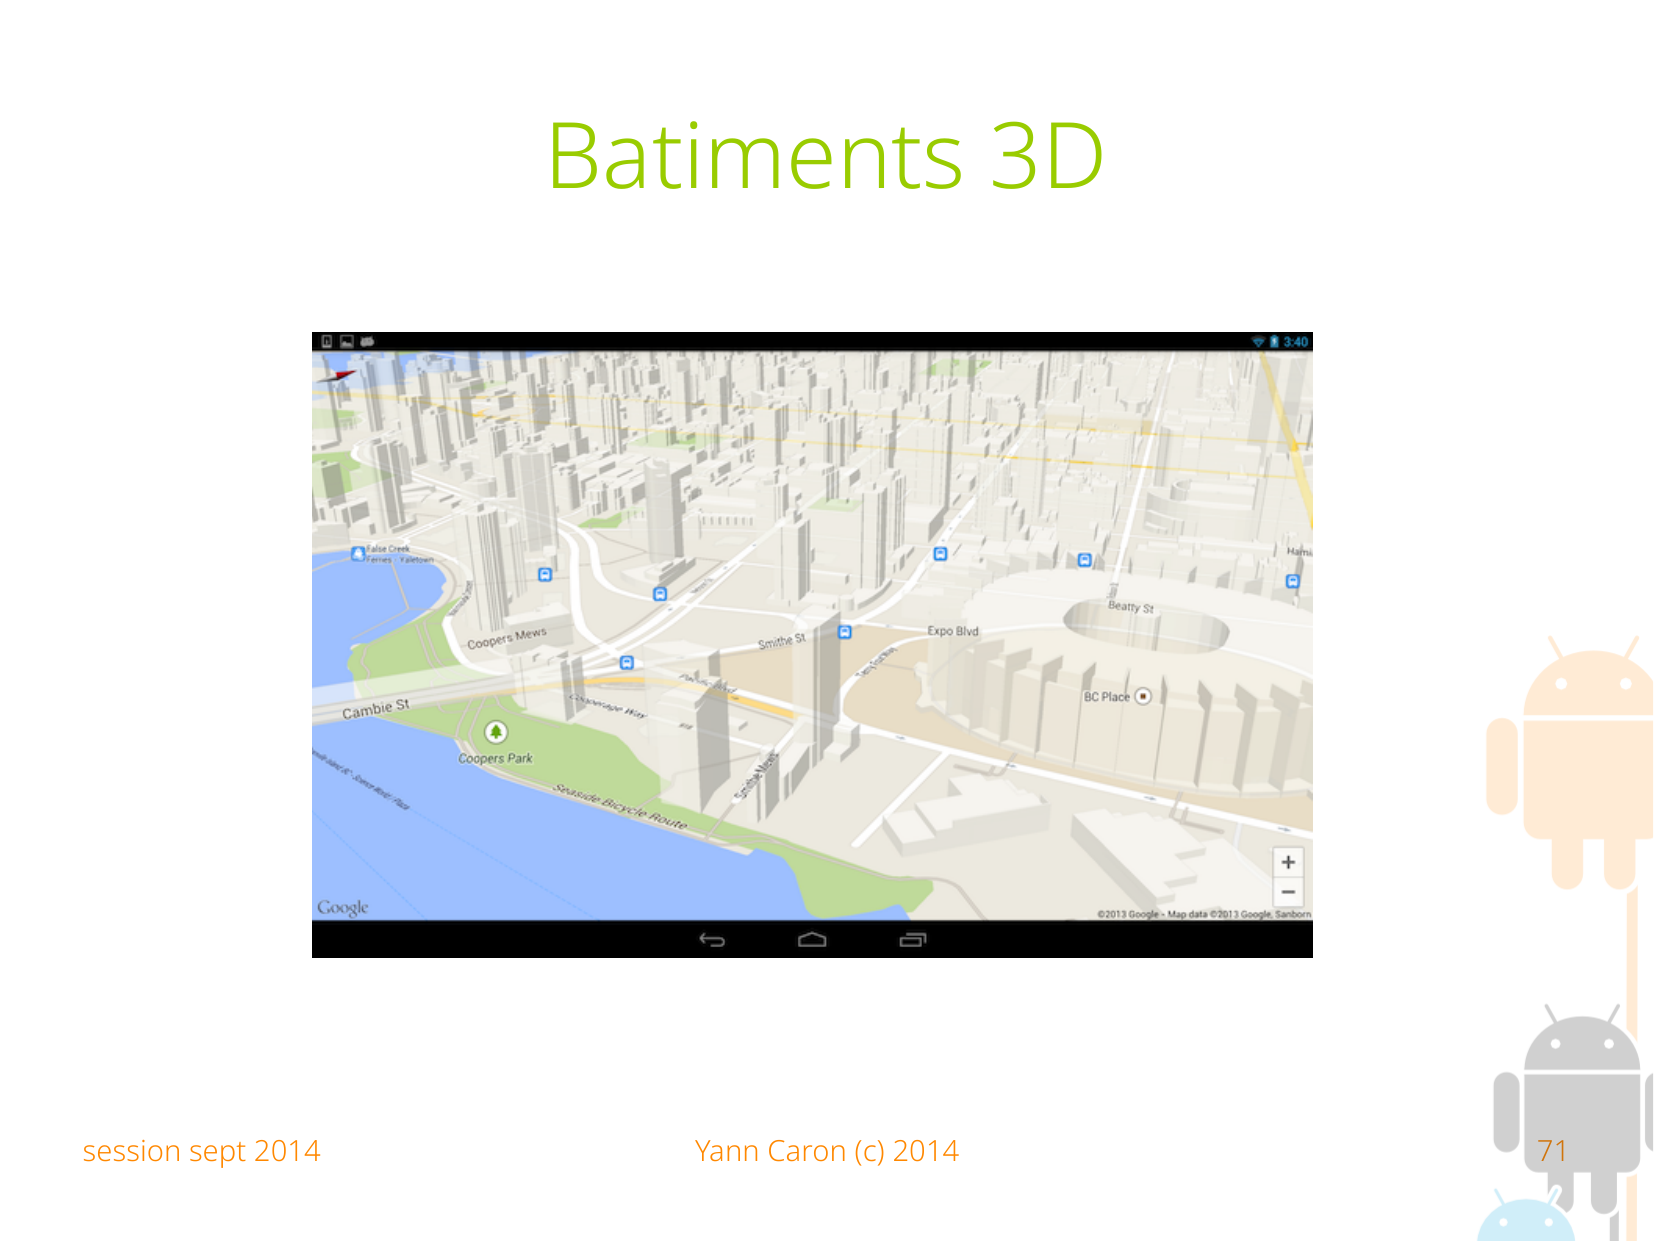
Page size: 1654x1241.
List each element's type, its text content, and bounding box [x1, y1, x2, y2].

title Batiments 3D [82, 49, 1571, 257]
picture [240, 332, 1654, 1241]
